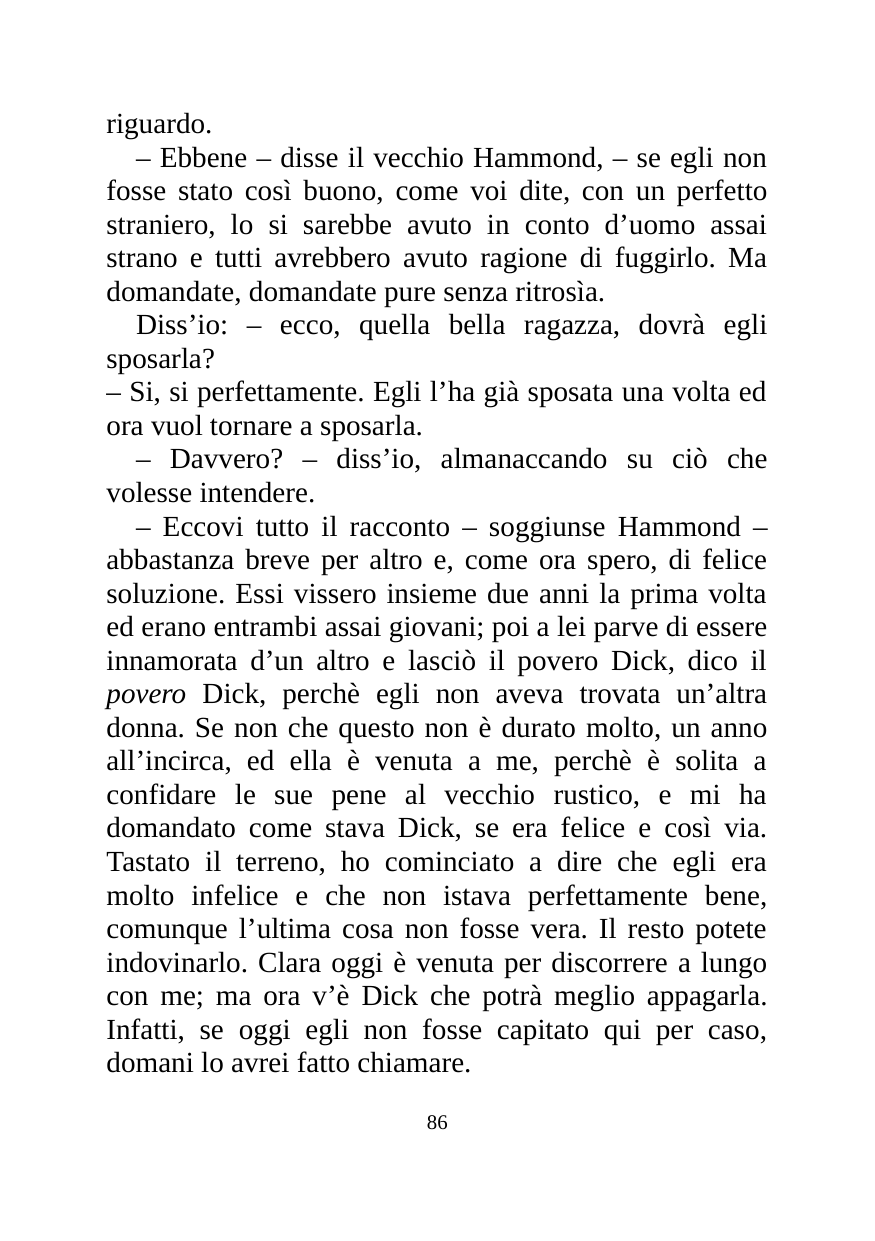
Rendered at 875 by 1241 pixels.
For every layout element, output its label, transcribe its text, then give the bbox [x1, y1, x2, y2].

text – Ebbene – disse il vecchio Hammond, – se egli non fosse stato così buono, come voi dite, con un perfetto straniero, lo si sarebbe avuto in conto d’uomo assai strano e tutti avrebbero avuto ragione di fuggirlo. Ma domandate, domandate pure senza ritrosìa. [106, 140, 768, 307]
text – Davvero? – diss’io, almanaccando su ciò che volesse intendere. [106, 442, 768, 509]
text – Eccovi tutto il racconto – soggiunse Hammond – abbastanza breve per altro e, come ora spero, di felice soluzione. Essi vissero insieme due anni la prima volta ed erano entrambi assai giovani; poi a lei parve di essere innamorata d’un altro e lasciò il povero Dick, dico il povero Dick, perchè egli non aveva trovata un’altra donna. Se non che questo non è durato molto, un anno all’incirca, ed ella è venuta a me, perchè è solita a confidare le sue pene al vecchio rustico, e mi ha domandato come stava Dick, se era felice e così via. Tastato il terreno, ho cominciato a dire che egli era molto infelice e che non istava perfettamente bene, comunque l’ultima cosa non fosse vera. Il resto potete indovinarlo. Clara oggi è venuta per discorrere a lungo con me; ma ora v’è Dick che potrà meglio appagarla. Infatti, se oggi egli non fosse capitato qui per caso, domani lo avrei fatto chiamare. [106, 509, 768, 1079]
text riguardo. [106, 106, 768, 140]
text Diss’io: – ecco, quella bella ragazza, dovrà egli sposarla? [106, 307, 768, 374]
text – Si, si perfettamente. Egli l’ha già sposata una volta ed ora vuol tornare a sposarla. [106, 374, 768, 442]
